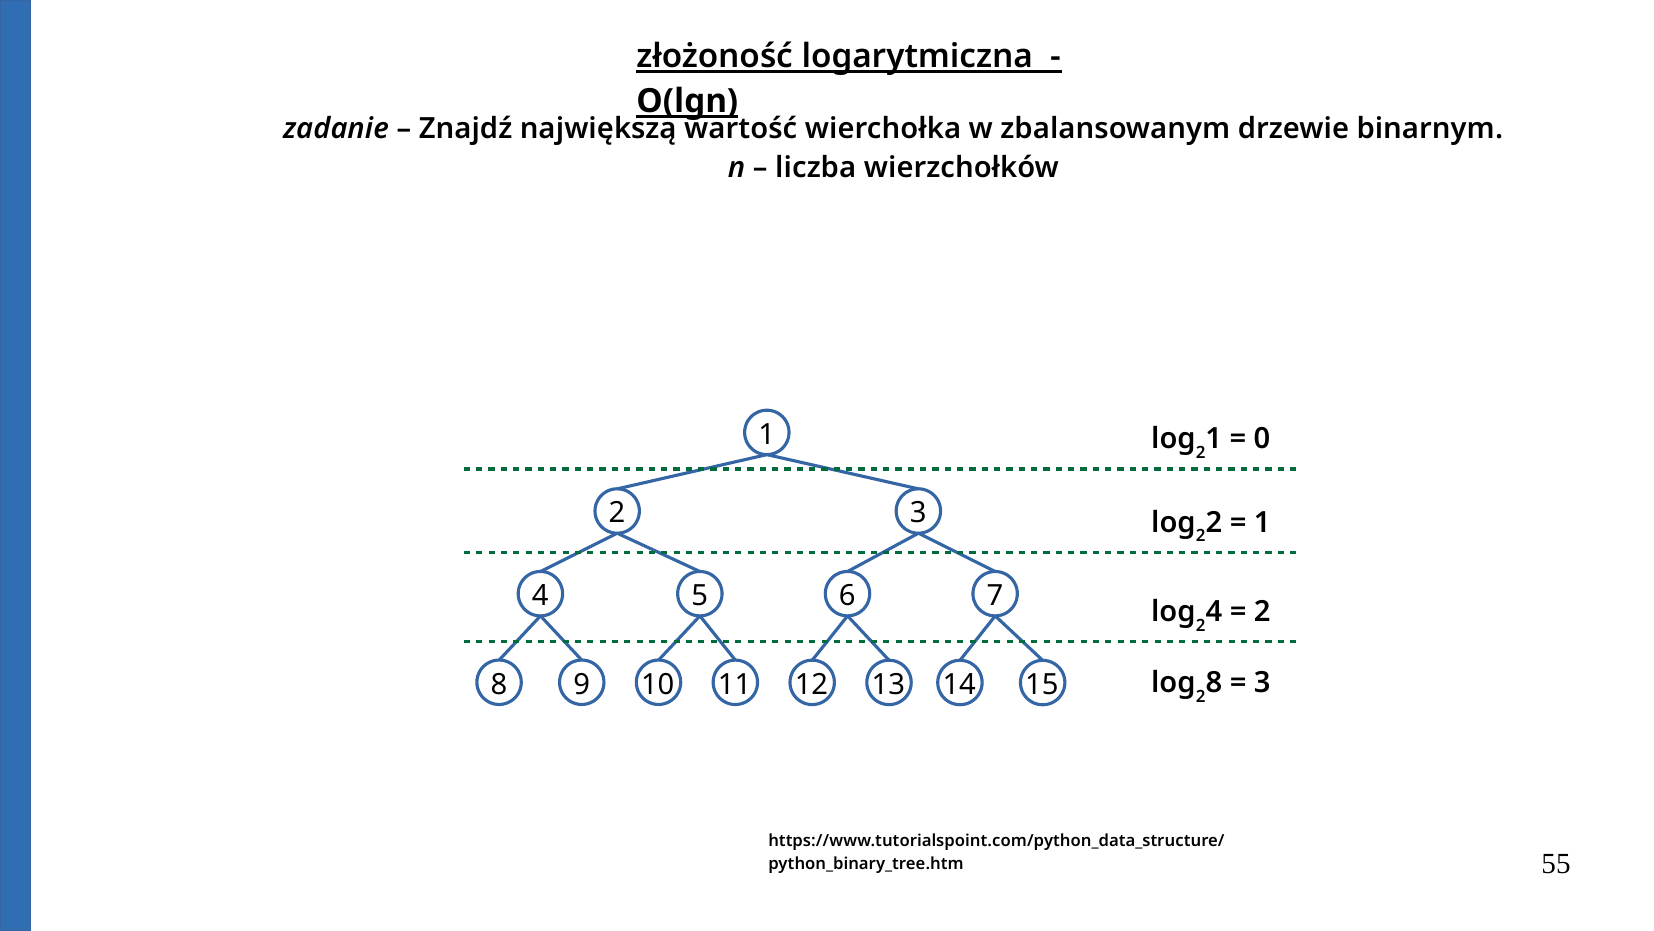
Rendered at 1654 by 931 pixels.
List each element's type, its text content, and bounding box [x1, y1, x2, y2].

text_box 8 [475, 655, 500, 676]
text_box 3 [898, 491, 938, 531]
text_box złożoność logarytmiczna - O(lgn) [621, 24, 1127, 82]
text_box 2 [597, 491, 637, 531]
text_box 15 [1008, 655, 1076, 745]
text_box 10 [638, 662, 679, 702]
text_box 9 [581, 655, 606, 677]
text_box 8 [504, 655, 523, 675]
text_box 4 [516, 567, 544, 589]
text_box 12 [777, 655, 846, 745]
text_box 6 [852, 598, 872, 620]
text_box 3 [909, 484, 943, 508]
text_box 7 [992, 567, 1019, 587]
text_box 7 [975, 574, 1015, 614]
text_box 13 [869, 662, 909, 703]
text_box 7 [971, 567, 988, 588]
text_box 5 [680, 574, 720, 614]
text_box 1 [777, 438, 791, 458]
text_box 6 [827, 574, 868, 614]
text_box 4 [520, 574, 561, 614]
text_box 10 [624, 655, 692, 744]
text_box 2 [593, 484, 627, 505]
text_box 12 [792, 662, 832, 702]
text_box log22 = 1 [1136, 493, 1295, 552]
text_box 2 [593, 517, 610, 538]
text_box 5 [705, 600, 724, 620]
text_box 13 [854, 655, 923, 745]
text_box log24 = 2 [1136, 582, 1295, 641]
text_box 8 [479, 662, 519, 702]
text_box 5 [675, 567, 695, 620]
text_box 14 [925, 655, 993, 745]
text_box zadanie – Znajdź największą wartość wierchołka w zbalansowanym drzewie binarnym. n – liczba wierzchołków [268, 99, 1386, 188]
text_box 6 [823, 567, 850, 590]
text_box 3 [894, 486, 907, 506]
text_box 11 [715, 662, 755, 702]
text_box 6 [823, 598, 843, 620]
text_box https://www.tutorialspoint.com/python_data_structure/python_binary_tree.htm [753, 820, 1403, 857]
text_box 1 [747, 412, 787, 452]
text_box 4 [545, 597, 565, 620]
text_box 9 [557, 655, 577, 681]
text_box 9 [562, 662, 602, 702]
text_box 11 [700, 655, 769, 744]
text_box 6 [855, 567, 872, 590]
text_box [0, 0, 31, 931]
text_box 2 [625, 486, 642, 538]
text_box 14 [940, 662, 980, 703]
text_box 4 [548, 567, 565, 590]
text_box log28 = 3 [1136, 653, 1295, 712]
text_box 3 [894, 516, 911, 538]
text_box 7 [971, 600, 990, 620]
text_box 9 [557, 683, 606, 709]
text_box 1 [742, 405, 791, 458]
text_box 7 [1000, 601, 1019, 620]
text_box 5 [697, 567, 724, 588]
text_box 4 [516, 598, 536, 620]
text_box 15 [1023, 662, 1063, 703]
text_box 8 [475, 688, 523, 709]
text_box 3 [926, 514, 943, 538]
text_box log21 = 0 [1136, 409, 1295, 468]
